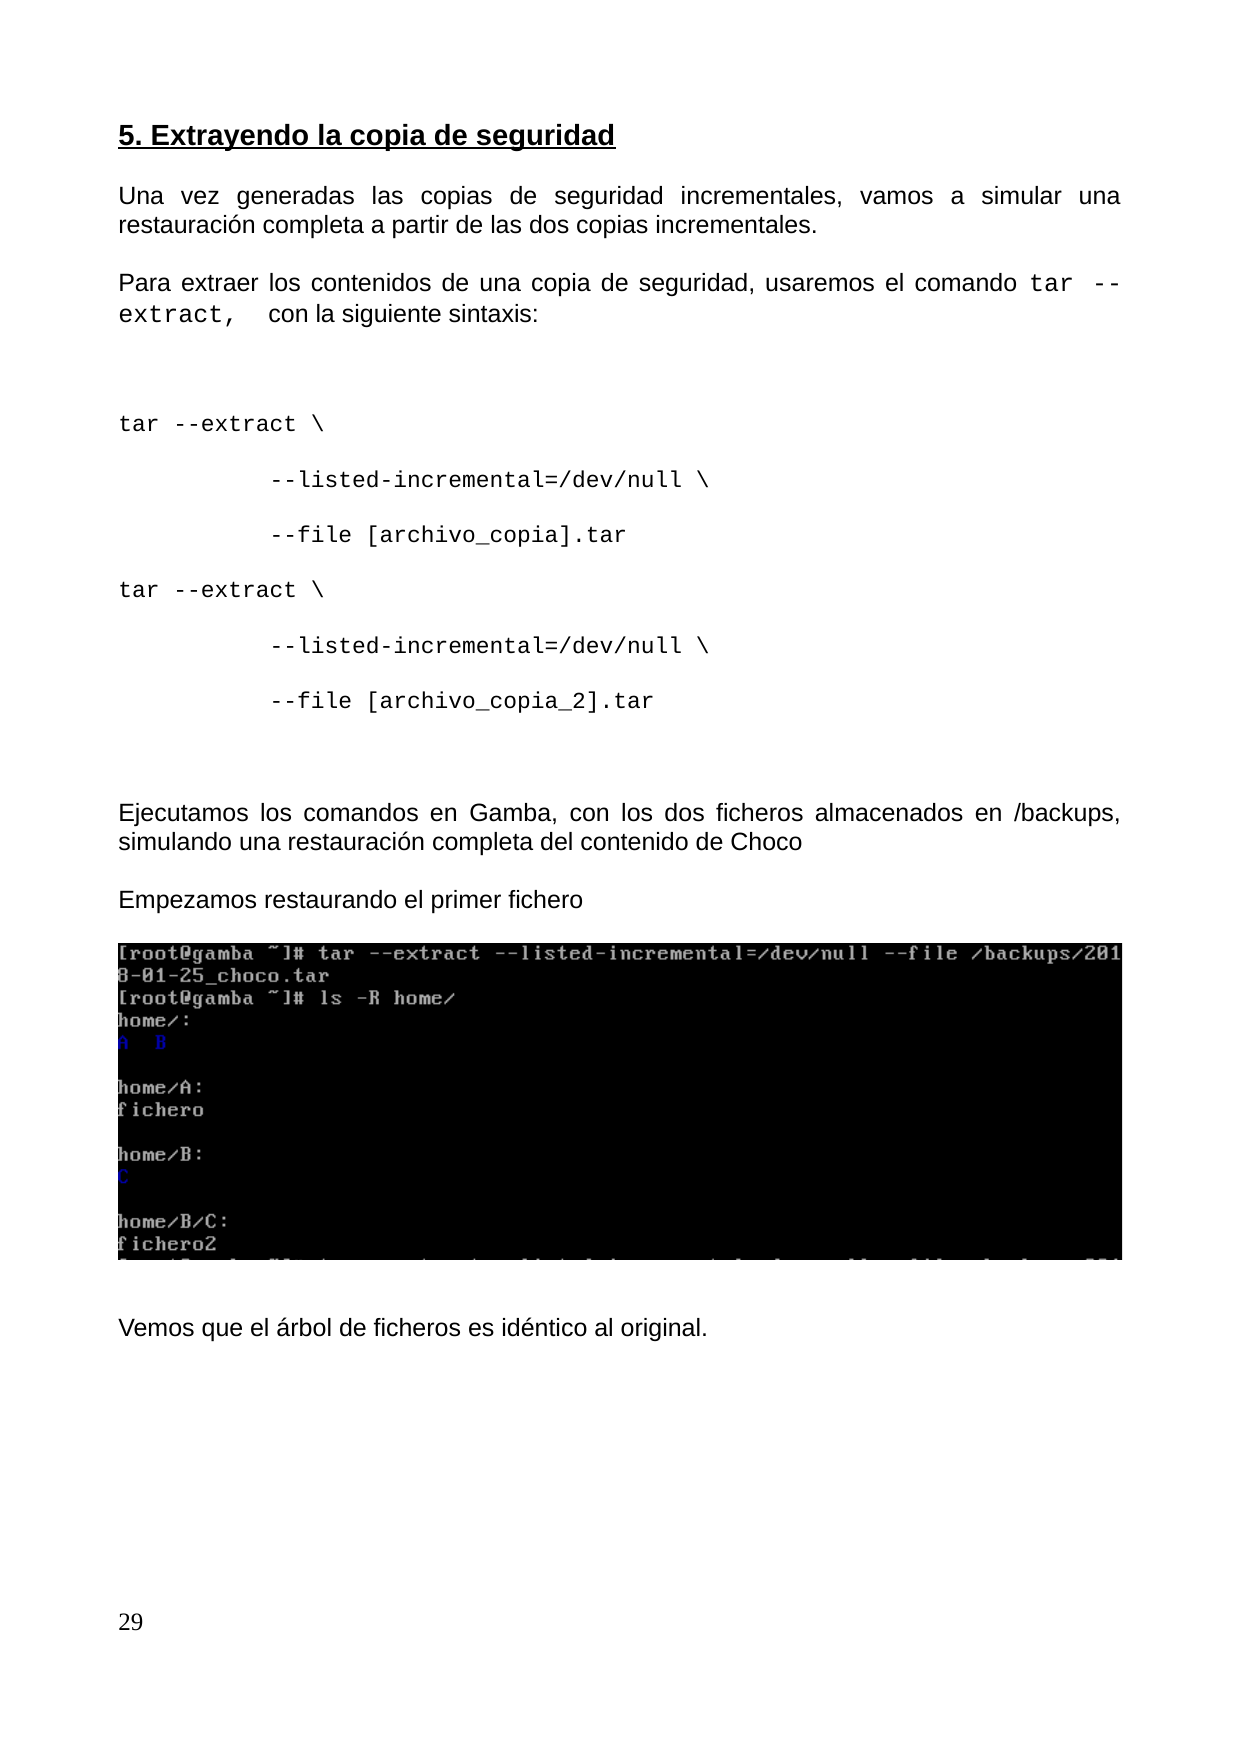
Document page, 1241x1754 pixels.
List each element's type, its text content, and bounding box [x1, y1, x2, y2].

text Vemos que el árbol de ficheros es idéntico al original. [118, 1313, 1122, 1342]
text --listed-incremental=/dev/null \ [118, 634, 1122, 660]
text --listed-incremental=/dev/null \ [118, 468, 1122, 494]
text Empezamos restaurando el primer fichero [118, 885, 1122, 914]
text --file [archivo_copia].tar [118, 523, 1122, 549]
picture [118, 943, 1123, 1260]
text tar --extract \ [118, 413, 1122, 438]
text Una vez generadas las copias de seguridad incrementales, vamos a simular una restauración completa a partir de las dos copias incrementales. [118, 181, 1122, 239]
text Ejecutamos los comandos en Gamba, con los dos ficheros almacenados en /backups, simulando una restauración completa del contenido de Choco [118, 798, 1122, 856]
text --file [archivo_copia_2].tar [118, 690, 1122, 716]
text 5. Extrayendo la copia de seguridad [118, 118, 1122, 152]
text tar --extract \ [118, 579, 1122, 605]
text Para extraer los contenidos de una copia de seguridad, usaremos el comando tar --extract, con la siguiente sintaxis: [118, 268, 1122, 330]
